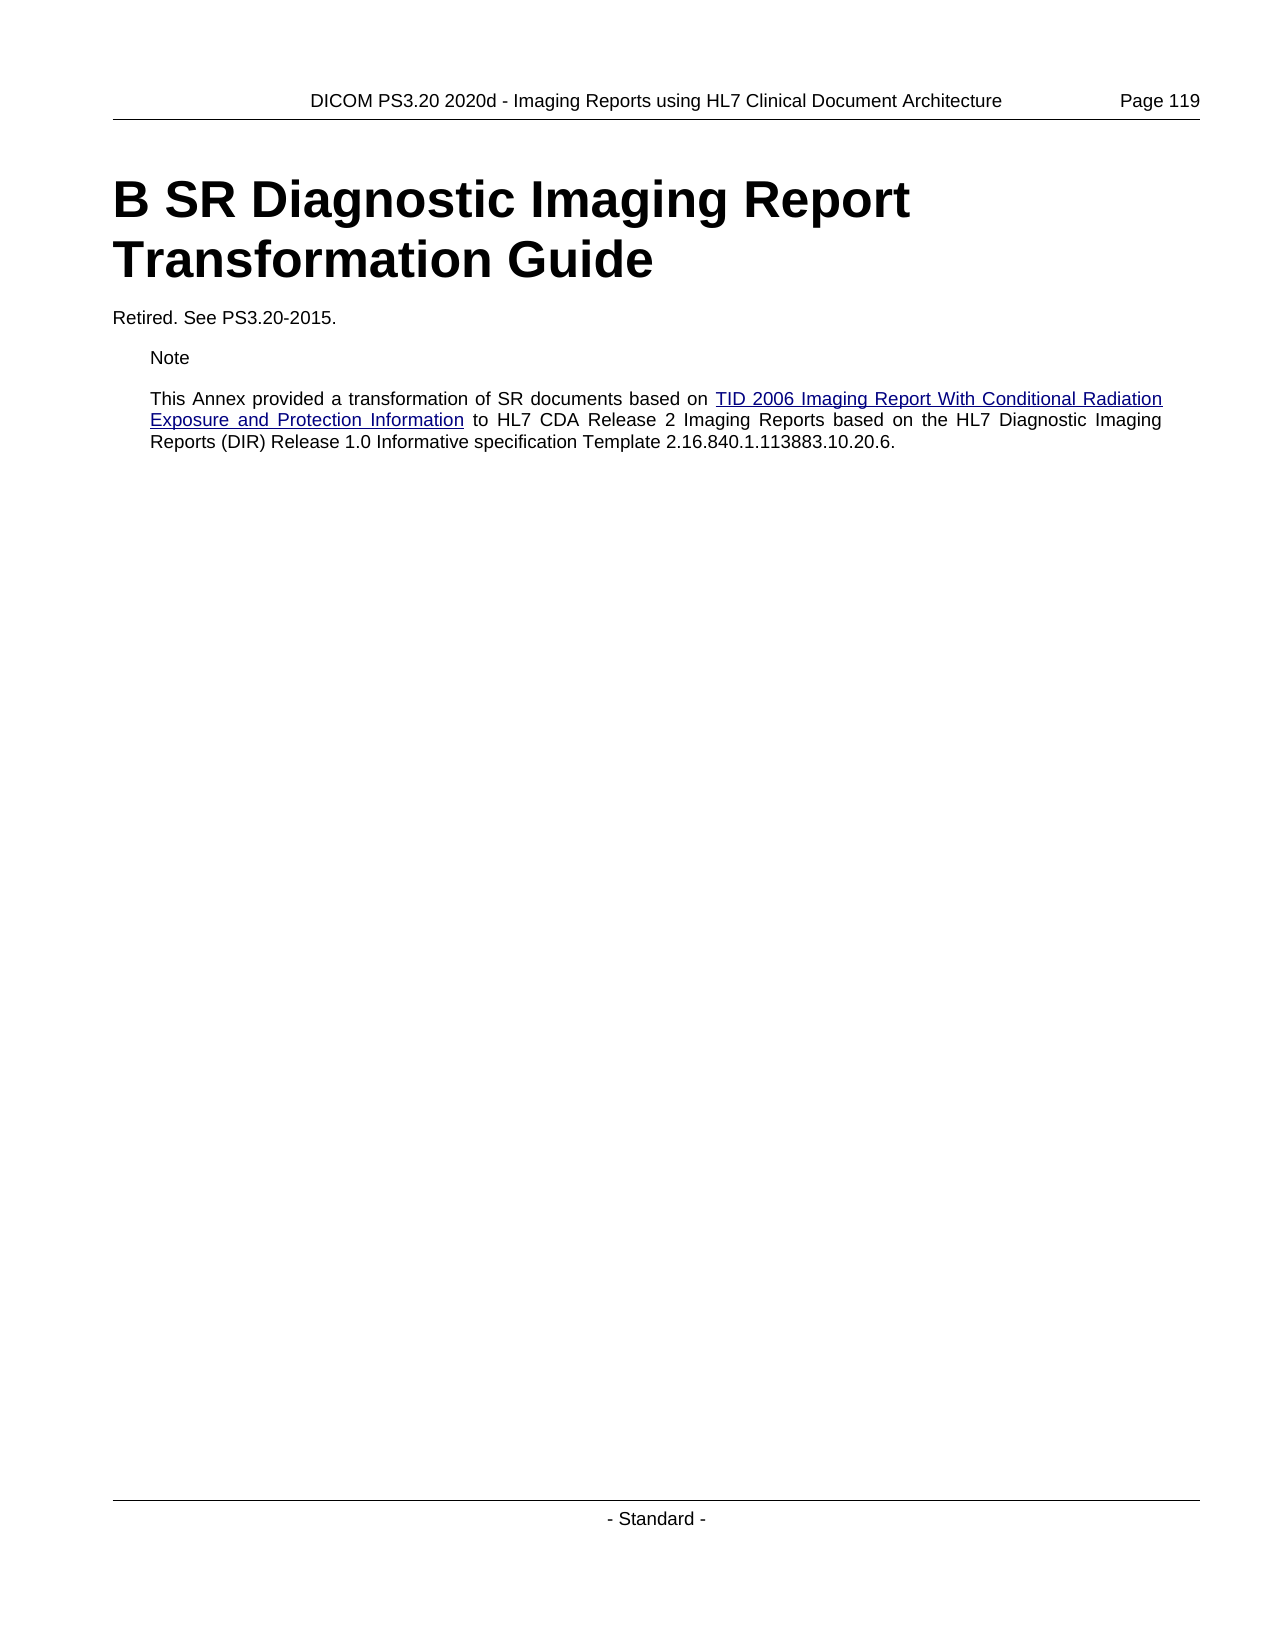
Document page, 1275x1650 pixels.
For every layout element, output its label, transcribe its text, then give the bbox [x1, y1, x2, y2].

text B SR Diagnostic Imaging Report Transformation Guide [112, 169, 1200, 288]
text Note [150, 347, 1162, 368]
text This Annex provided a transformation of SR documents based on TID 2006 Imaging Report With Conditional Radiation Exposure and Protection Information to HL7 CDA Release 2 Imaging Reports based on the HL7 Diagnostic Imaging Reports (DIR) Release 1.0 Informative specification Template 2.16.840.1.113883.10.20.6. [150, 387, 1162, 452]
text Retired. See PS3.20-2015. [112, 307, 1200, 328]
